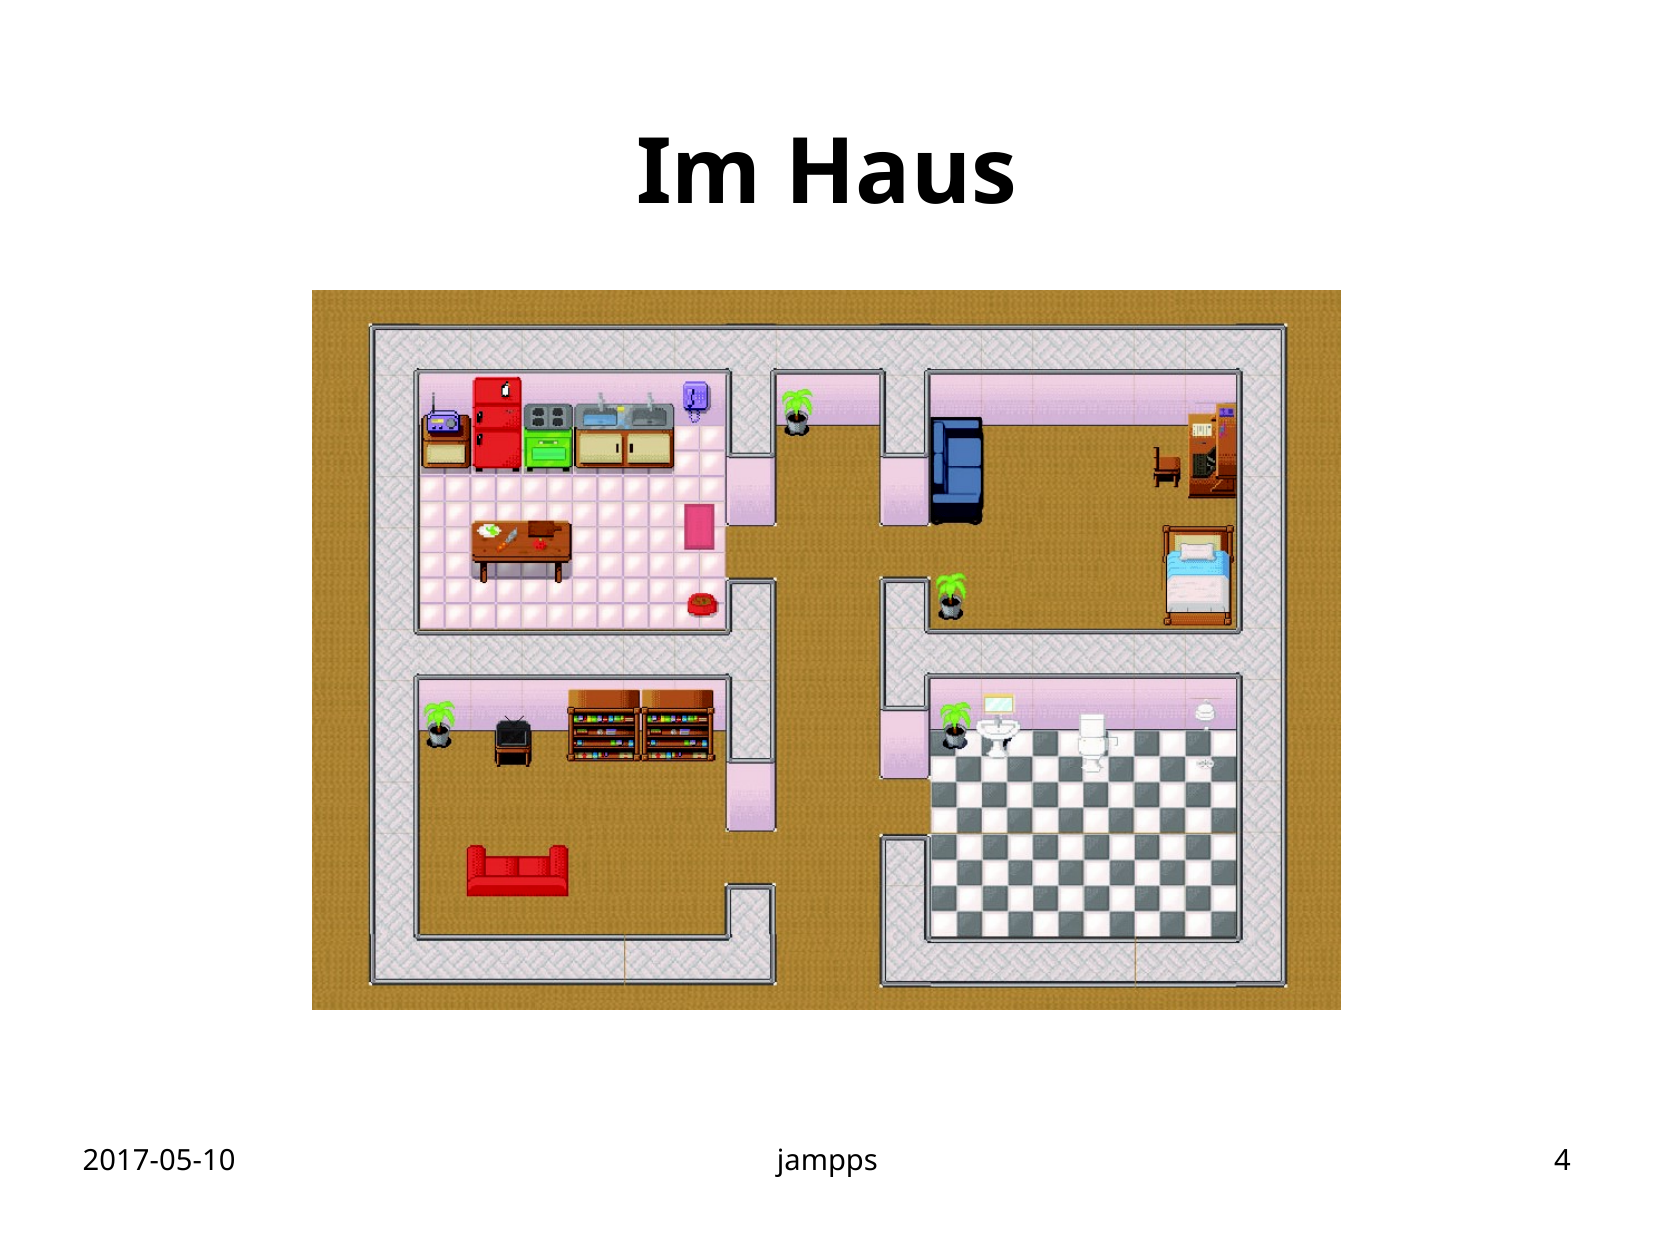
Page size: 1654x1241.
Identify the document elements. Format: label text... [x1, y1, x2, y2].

picture [312, 290, 1341, 1010]
title Im Haus [82, 49, 1571, 257]
